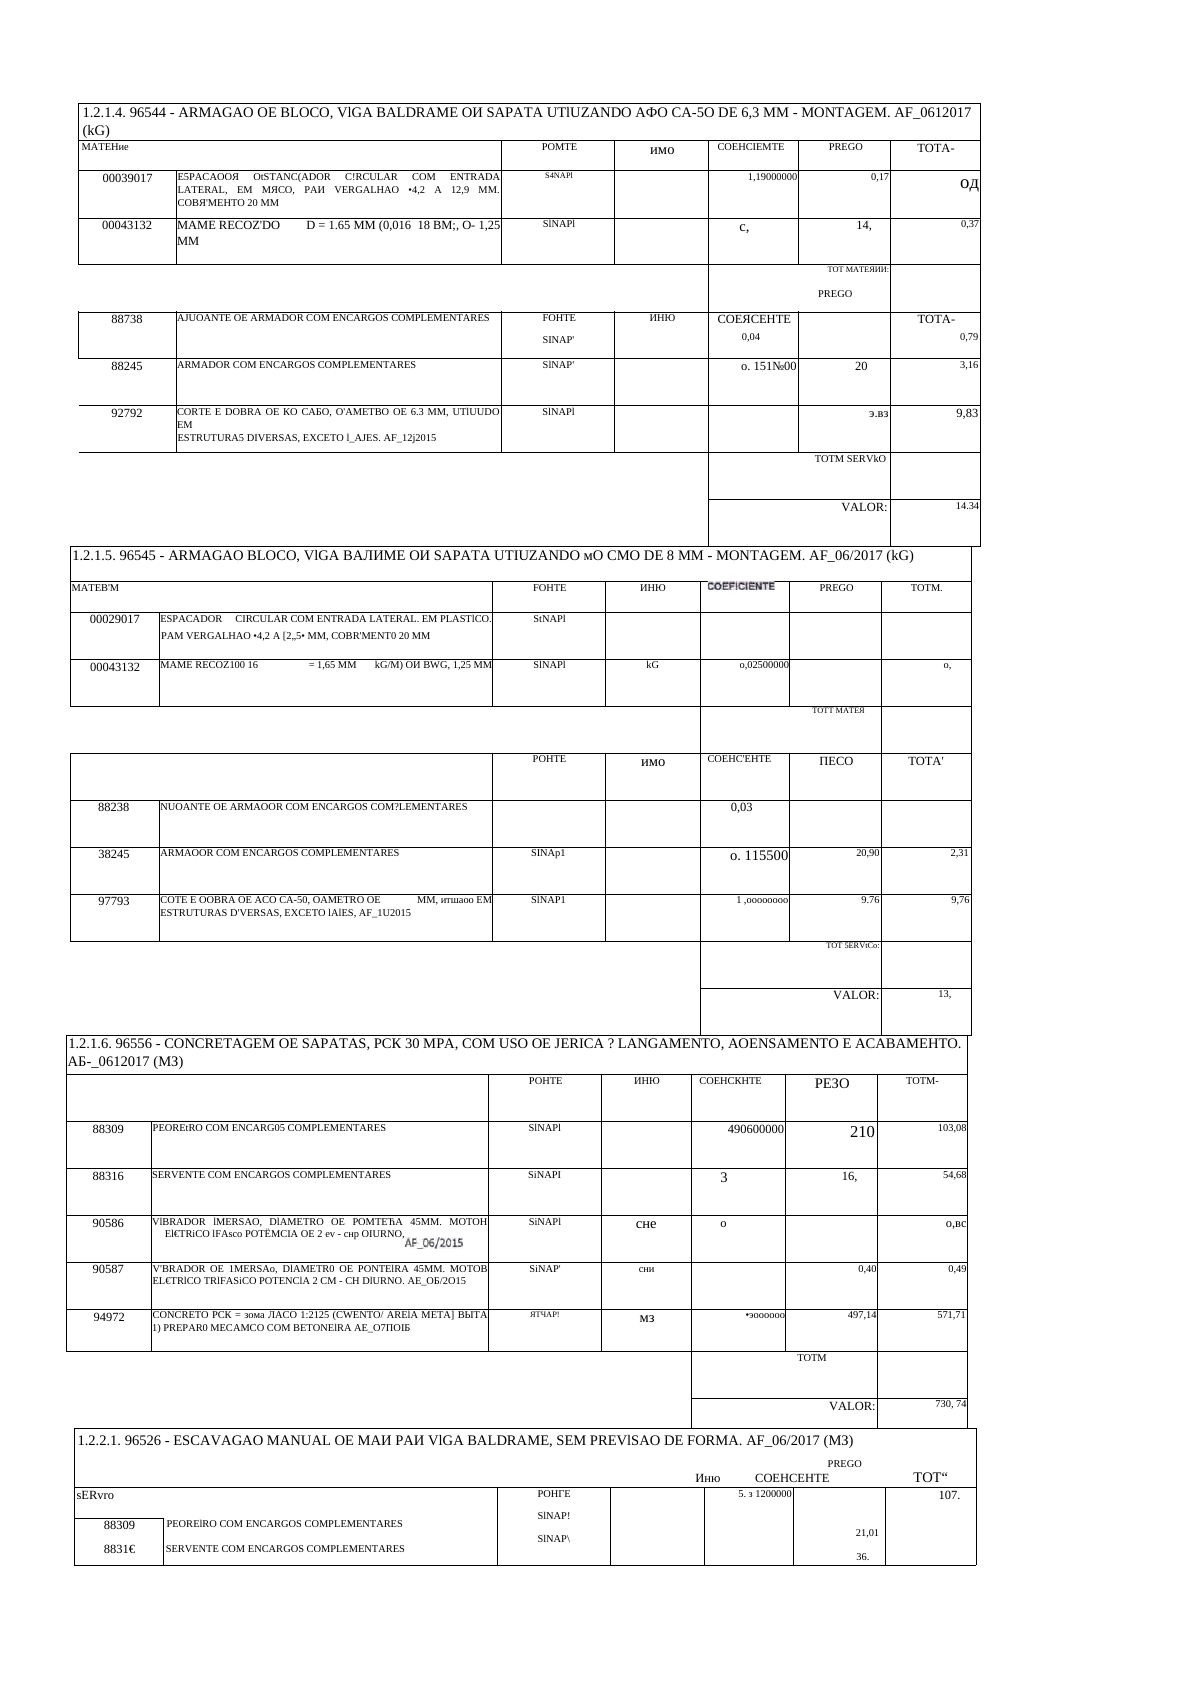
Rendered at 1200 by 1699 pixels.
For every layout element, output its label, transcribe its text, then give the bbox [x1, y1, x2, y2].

table_cell [70, 264, 74, 311]
table_cell 3 [692, 1169, 785, 1215]
table_cell CONCRETO РСК = зома ЛАСО 1:2125 (CWENTO/ ARElA МЕТА] ВЫТА 1) PREPAR0 МЕСАМСО СОМ BETONElRA АЕ_О7ПОIБ [152, 1310, 488, 1351]
table_cell [980, 581, 984, 612]
table_cell V'BRADOR ОЕ 1MERSAo, DlAMETR0 ОЕ PONTElRA 45ММ. МОТОВ EL€TRlCO TRlFASiCO POTENClA 2 СМ - СН DlURNO. АЕ_ОБ/2О15 [152, 1263, 488, 1309]
table_cell 00043132 [79, 219, 176, 264]
table_cell [972, 1351, 976, 1398]
table_cell [972, 581, 976, 612]
table_cell ПЕСО [790, 754, 881, 800]
table_cell [972, 1168, 976, 1215]
table_cell Е5РАСАООЯ OtSTANC(ADOR C!RCULAR СОМ ENTRADA LATERAL, ЕМ МЯСО, РАИ VERGALHAO •4,2 А 12,9 ММ. СОВЯ'МЕНТО 20 ММ [177, 171, 501, 217]
table_cell [968, 1121, 972, 1168]
table_cell СОЕНСIЕМТЕ [709, 141, 798, 170]
table_cell 9.76 [790, 895, 881, 941]
table_cell [976, 800, 980, 847]
table_cell 97793 [71, 895, 159, 941]
table_cell 1 ,оооооооо [701, 895, 789, 941]
table_cell PREGO [799, 141, 890, 170]
table_cell [70, 499, 74, 546]
table_cell [799, 313, 890, 358]
table_cell [74, 218, 78, 264]
table_cell [968, 1262, 972, 1309]
table_cell ТОТМ. [882, 582, 971, 612]
table_cell о,вс [878, 1216, 967, 1262]
table_cell [66, 941, 70, 988]
table_cell [972, 612, 976, 659]
table_cell [615, 219, 708, 264]
table_cell 16, [786, 1169, 877, 1215]
table_cell [980, 1262, 984, 1309]
table_cell 90586 [67, 1216, 151, 1262]
table_cell FOHTE SINAP' [502, 313, 614, 358]
table_cell [984, 1121, 993, 1168]
table_cell SiNAPI [489, 1169, 601, 1215]
table_cell [980, 706, 984, 753]
table_cell [66, 988, 70, 1034]
table_cell [980, 894, 984, 941]
table_cell SlNAPl [502, 406, 614, 452]
table_cell 0,40 [786, 1263, 877, 1309]
table_cell [976, 706, 980, 753]
table_cell [976, 847, 980, 894]
table_cell [984, 1351, 993, 1398]
table_cell [984, 894, 993, 941]
table_cell [980, 1487, 984, 1518]
table_cell [66, 612, 70, 659]
table_cell [878, 1352, 967, 1398]
table_cell о [692, 1216, 785, 1262]
table_cell [786, 1216, 877, 1262]
table_cell [79, 265, 708, 311]
table_cell [891, 265, 980, 311]
table_cell [882, 707, 971, 753]
table_cell [972, 706, 976, 753]
table_cell [66, 659, 70, 706]
table_cell 0,37 [891, 219, 980, 264]
table_cell ARMAOOR СОМ ENCARGOS COMPLEMENTARES [160, 848, 492, 894]
table_cell [976, 1035, 980, 1074]
table_cell ARMADOR СОМ ENCARGOS COMPLEMENTARES [177, 359, 501, 405]
table_cell AJUOANTE ОЕ ARMADOR СОМ ENCARGOS COMPLEMENTARES [177, 313, 501, 358]
table_cell [980, 1398, 984, 1428]
table_cell [692, 1263, 785, 1309]
table_cell РОНТЕ [493, 754, 605, 800]
table_cell [984, 405, 993, 452]
table_cell [980, 1428, 984, 1487]
table_cell ТОТ 5ERVtCo: [701, 942, 881, 988]
table_cell ЯТЧАР! [489, 1310, 601, 1351]
table_cell [984, 499, 993, 546]
table_cell [66, 847, 70, 894]
table_cell МАТЕВ'М [71, 582, 492, 612]
table_cell ИНЮ [606, 582, 700, 612]
table_cell РОМТЕ [502, 141, 614, 170]
table_cell [66, 894, 70, 941]
table_cell 14.34 [891, 500, 980, 546]
table_cell SlNAP' [502, 359, 614, 405]
table_cell [980, 546, 984, 581]
table_cell [984, 264, 993, 311]
table_cell PEORElRO СОМ ENCARGOS COMPLEMENTARES SERVENTE СОМ ENCARGOS COMPLEMENTARES [164, 1518, 497, 1564]
table_cell [882, 942, 971, 988]
table_cell МАТЕНие [79, 141, 501, 170]
table_cell ИНЮ [602, 1075, 691, 1121]
table_cell [74, 170, 78, 217]
table_cell од [891, 171, 980, 217]
table_cell VALOR: [692, 1399, 877, 1428]
table_cell [972, 1215, 976, 1262]
table_cell [972, 1262, 976, 1309]
table_cell [980, 847, 984, 894]
table_cell [984, 581, 993, 612]
table_cell ТОТА- [891, 141, 980, 170]
table_cell SlNAPl [502, 219, 614, 264]
table_cell [980, 1518, 984, 1564]
table_cell [972, 547, 976, 581]
table_cell сни [602, 1263, 691, 1309]
table_cell 38245 [71, 848, 159, 894]
table_cell SiNAPl [489, 1216, 601, 1262]
table_cell [493, 801, 605, 847]
table_cell 9,76 [882, 895, 971, 941]
table_cell [66, 1428, 70, 1487]
table_cell [606, 848, 700, 894]
table_cell [70, 218, 74, 264]
table_cell РОНГЕ SlNAP! SlNAP\ [498, 1488, 610, 1564]
table_cell [984, 612, 993, 659]
table_cell [66, 581, 70, 612]
table_cell [968, 1309, 972, 1351]
table_cell [984, 311, 993, 358]
table_cell [794, 1488, 834, 1564]
table_cell [972, 894, 976, 941]
table_cell 571,71 [878, 1310, 967, 1351]
table_cell NUOANTE ОЕ ARMAOOR СОМ ENCARGOS COM?LEMENTARES [160, 801, 492, 847]
table_cell [976, 753, 980, 800]
table_cell [968, 1036, 972, 1074]
table_cell 90587 [67, 1263, 151, 1309]
table_cell [976, 581, 980, 612]
table_cell ТОТТ МАТЕЯ [701, 707, 881, 753]
table_cell PEOREtRO СОМ ENCARG05 COMPLEMENTARES [152, 1122, 488, 1168]
table_cell 107. [886, 1488, 976, 1564]
table_cell 1.2.2.1. 96526 - ESCAVAGAO MANUAL ОЕ МАИ РАИ VlGA BALDRAME, SEM PREVlSAO DE FORMA. AF_06/2017 (МЗ) PREGO Иню СОЕНСЕНТЕ [75, 1429, 886, 1487]
table_cell [972, 1074, 976, 1121]
table_cell [984, 706, 993, 753]
table_cell sERvro [75, 1488, 497, 1518]
table_cell 3,16 [891, 359, 980, 405]
table_cell [984, 218, 993, 264]
table_cell [70, 1487, 74, 1518]
table_cell [984, 1518, 993, 1564]
table_cell СОЕНСКНТЕ [692, 1075, 785, 1121]
table_cell [984, 753, 993, 800]
table_cell PREGO [790, 582, 881, 612]
table_cell [984, 1309, 993, 1351]
table_cell [70, 170, 74, 217]
table_cell SINAp1 [493, 848, 605, 894]
table_cell [980, 612, 984, 659]
table_cell S4NAPl [502, 171, 614, 217]
table_cell [976, 612, 980, 659]
table_cell [66, 218, 70, 264]
table_cell 1,19000000 [709, 171, 798, 217]
table_cell [976, 659, 980, 706]
table_cell [972, 659, 976, 706]
table_cell [834, 1488, 855, 1564]
table_cell [66, 800, 70, 847]
table_cell [976, 1309, 980, 1351]
table_cell [602, 1169, 691, 1215]
table_cell [984, 988, 993, 1034]
table_cell [984, 659, 993, 706]
table_cell 88245 [79, 359, 176, 405]
table_cell 730, 74 [878, 1399, 967, 1428]
table_cell [66, 753, 70, 800]
table_cell 13, [882, 989, 971, 1034]
table_cell [66, 499, 70, 546]
table_cell [74, 452, 78, 499]
table_cell о. 151№00 [709, 359, 798, 405]
table_cell [976, 1215, 980, 1262]
table_cell [972, 988, 976, 1034]
table_cell [615, 406, 708, 452]
table_cell [606, 613, 700, 659]
table_cell МАМЕ RECOZ'DO D = 1.65 ММ (0,016 18 ВМ;, О- 1,25 ММ [177, 219, 501, 264]
table_cell [984, 1428, 993, 1487]
table_cell [968, 1168, 972, 1215]
table_cell [976, 941, 980, 988]
table_cell •эоооооо [692, 1310, 785, 1351]
table_cell [615, 171, 708, 217]
table_cell ESPACADOR CIRCULAR СОМ ENTRADA LATERAL. ЕМ PLASTlCO. РАМ VERGALHAO •4,2 А [2„5• ММ, COBR'MENT0 20 ММ [160, 613, 492, 659]
table_cell [972, 1309, 976, 1351]
table_cell VlBRADOR lMERSAO, DlAMETRO ОЕ РОМТЕЋА 45MM. МОТОН El€TRiCO lFAsco РОТЁМСIА ОЕ 2 ev - снр OIURNO, [152, 1216, 488, 1262]
table_cell 1.2.1.6. 96556 - CONCRETAGEM ОЕ SAPATAS, РСК 30 МРА, СОМ USO ОЕ JERICA ? LANGAMENTO, AOENSAMENTO Е АСАВАМЕНТО. АБ-_0612017 (МЗ) [67, 1036, 967, 1074]
table_cell 490600000 [692, 1122, 785, 1168]
table_cell [980, 1035, 984, 1074]
table_cell [980, 941, 984, 988]
table_cell 00039017 [79, 171, 176, 217]
table_cell [984, 800, 993, 847]
table_cell ТОТМ SERVkO [709, 453, 890, 499]
table_cell 00029017 [71, 613, 159, 659]
table_cell [984, 941, 993, 988]
table_cell ТОТМ [692, 1352, 877, 1398]
table_cell 20 [799, 359, 890, 405]
table_cell 88309 [67, 1122, 151, 1168]
table_cell [968, 1398, 972, 1428]
table_cell ТОТМ- [878, 1075, 967, 1121]
table_cell СОТЕ Е OOBRA ОЕ АСО СА-50, OAMETRO ОЕ ММ, итшаоо ЕМ ESTRUTURAS D'VERSAS, ЕХСЕТО lAlES, AF_1U2015 [160, 895, 492, 941]
table_cell [66, 140, 70, 170]
table_cell [790, 613, 881, 659]
table_cell [606, 801, 700, 847]
table_cell [984, 140, 993, 170]
table_cell [70, 452, 74, 499]
table_cell [980, 753, 984, 800]
table_cell [70, 311, 74, 358]
table_cell [70, 1428, 74, 1487]
table_cell 94972 [67, 1310, 151, 1351]
table_cell [66, 311, 70, 358]
table_cell [976, 1262, 980, 1309]
table_cell [701, 582, 789, 612]
table_cell [66, 264, 70, 311]
table_cell SlNAPl [489, 1122, 601, 1168]
table_cell FOHTE [493, 582, 605, 612]
table_cell 210 [786, 1122, 877, 1168]
table_header [70, 103, 74, 140]
table_cell [976, 547, 980, 581]
table_cell 5. з 1200000 [705, 1488, 793, 1564]
table_cell [70, 405, 74, 452]
table_cell с, [709, 219, 798, 264]
table_cell [70, 1518, 74, 1564]
table_cell kG [606, 660, 700, 706]
table_cell [984, 847, 993, 894]
table_cell [980, 659, 984, 706]
table_cell [602, 1122, 691, 1168]
table_cell [66, 170, 70, 217]
table_cell СОЕНС'ЕНТЕ [701, 754, 789, 800]
table_cell [66, 1352, 691, 1428]
table_cell [984, 1487, 993, 1518]
table_cell [976, 1121, 980, 1168]
table_cell [980, 1168, 984, 1215]
table_cell мз [602, 1310, 691, 1351]
table_cell 54,68 [878, 1169, 967, 1215]
table_cell [74, 140, 78, 170]
table_cell 0,17 [799, 171, 890, 217]
table_cell 1.2.1.5. 96545 - ARMAGAO BLOCO, VlGA ВАЛИМЕ ОИ SAPATA UTIUZANDO мО СМО DE 8 ММ - MONTAGEM. AF_06/2017 (kG) [71, 547, 971, 581]
table_cell [709, 406, 798, 452]
table_cell 00043132 [71, 660, 159, 706]
table_cell [972, 847, 976, 894]
table_cell 2,31 [882, 848, 971, 894]
table_cell [984, 546, 993, 581]
table_cell [984, 1168, 993, 1215]
table_cell [70, 140, 74, 170]
table_cell SERVENTE СОМ ENCARGOS COMPLEMENTARES [152, 1169, 488, 1215]
table_cell [972, 800, 976, 847]
table_cell [968, 1074, 972, 1121]
table_header [66, 103, 70, 140]
table_cell [66, 1487, 70, 1518]
table_cell [701, 613, 789, 659]
table_cell StNAPl [493, 613, 605, 659]
table_cell [984, 1035, 993, 1074]
table_cell имо [606, 754, 700, 800]
table_cell 0,49 [878, 1263, 967, 1309]
table_cell [972, 753, 976, 800]
table_cell SlNAP1 [493, 895, 605, 941]
table_cell SlNAPl [493, 660, 605, 706]
table_cell СОЕЯСЕНТЕ 0,04 [709, 313, 798, 358]
table_cell 103,08 [878, 1122, 967, 1168]
table_cell VALOR: [701, 989, 881, 1034]
table_cell 21,01 36. [855, 1488, 885, 1564]
table_cell [984, 1262, 993, 1309]
table_cell [66, 706, 70, 753]
table_cell [71, 754, 492, 800]
table_cell [70, 358, 74, 405]
table_cell [66, 358, 70, 405]
table_cell ТОТА- 0,79 [891, 313, 980, 358]
table_cell ТОТА' [882, 754, 971, 800]
table_cell [74, 405, 78, 452]
table_cell ТОТ МАТЕЯИИ: PREGO [709, 265, 890, 311]
table_cell [980, 800, 984, 847]
table_cell э.вз [799, 406, 890, 452]
table_cell [980, 1351, 984, 1398]
table_cell [66, 405, 70, 452]
table_cell [611, 1488, 704, 1564]
table_cell [976, 1168, 980, 1215]
table_cell [74, 311, 78, 358]
table_header 1.2.1.4. 96544 - ARMAGAO ОЕ BLOCO, VlGA BALDRAME ОИ SAPATA UTlUZANDO АФО СА-5О DE 6,3 ММ - MONTAGEM. AF_0612017 (kG) [79, 104, 980, 140]
table_cell 88316 [67, 1169, 151, 1215]
table_cell [66, 452, 70, 499]
table_cell [984, 1398, 993, 1428]
table_cell [66, 1518, 70, 1564]
table_cell 88309 8831€ [75, 1519, 163, 1564]
table_cell [976, 1351, 980, 1398]
table_cell 92792 [79, 406, 176, 452]
table_cell SiNAP' [489, 1263, 601, 1309]
table_cell [67, 1075, 488, 1121]
table_cell 20,90 [790, 848, 881, 894]
table_cell 9,83 [891, 406, 980, 452]
table_cell [70, 942, 700, 1034]
table_cell [972, 1035, 976, 1074]
table_cell [615, 359, 708, 405]
table_cell [980, 988, 984, 1034]
table_cell РОНТЕ [489, 1075, 601, 1121]
table_cell 497,14 [786, 1310, 877, 1351]
table_cell [980, 1074, 984, 1121]
table_cell [66, 546, 70, 581]
table_cell [984, 452, 993, 499]
table_cell [74, 264, 78, 311]
table_cell [980, 1121, 984, 1168]
table_cell [968, 1215, 972, 1262]
table_cell о, [882, 660, 971, 706]
table_cell [79, 453, 708, 546]
table_cell [882, 613, 971, 659]
table_cell [976, 1398, 980, 1428]
table_cell [984, 358, 993, 405]
table_cell 88738 [79, 313, 176, 358]
table_cell 14, [799, 219, 890, 264]
table_cell [74, 358, 78, 405]
table_cell РЕЗО [786, 1075, 877, 1121]
table_cell [976, 988, 980, 1034]
table_cell имо [615, 141, 708, 170]
table_cell [790, 660, 881, 706]
table_cell о. 115500 [701, 848, 789, 894]
table_header [74, 103, 78, 140]
table_cell [980, 1215, 984, 1262]
table_cell о,02500000 [701, 660, 789, 706]
table_cell CORTE Е DOBRA ОЕ КО САБО, О'АМЕТВО ОЕ 6.3 ММ, UTlUUDO ЕМ ESTRUTURA5 DIVERSAS, ЕХСЕТО l_AJES. AF_12j2015 [177, 406, 501, 452]
table_cell [74, 499, 78, 546]
table_cell [790, 801, 881, 847]
table_cell [882, 801, 971, 847]
table_cell ИНЮ [615, 313, 708, 358]
table_cell VALOR: [709, 500, 890, 546]
table_cell [976, 894, 980, 941]
table_cell [891, 453, 980, 499]
table_cell [972, 1121, 976, 1168]
table_cell сне [602, 1216, 691, 1262]
table_cell [976, 1074, 980, 1121]
table_cell [984, 1074, 993, 1121]
table_cell [980, 1309, 984, 1351]
table_cell [972, 941, 976, 988]
table_cell 0,03 [701, 801, 789, 847]
table_cell [984, 170, 993, 217]
table_cell 88238 [71, 801, 159, 847]
table_cell [70, 707, 700, 753]
table_cell [606, 895, 700, 941]
table_cell МАМЕ RECOZ100 16 = 1,65 ММ kG/M) ОИ BWG, 1,25 ММ [160, 660, 492, 706]
table_header [984, 103, 993, 140]
table_cell [972, 1398, 976, 1428]
table_cell [968, 1351, 972, 1398]
table_cell ТОТ“ [886, 1429, 976, 1487]
table_cell [984, 1215, 993, 1262]
